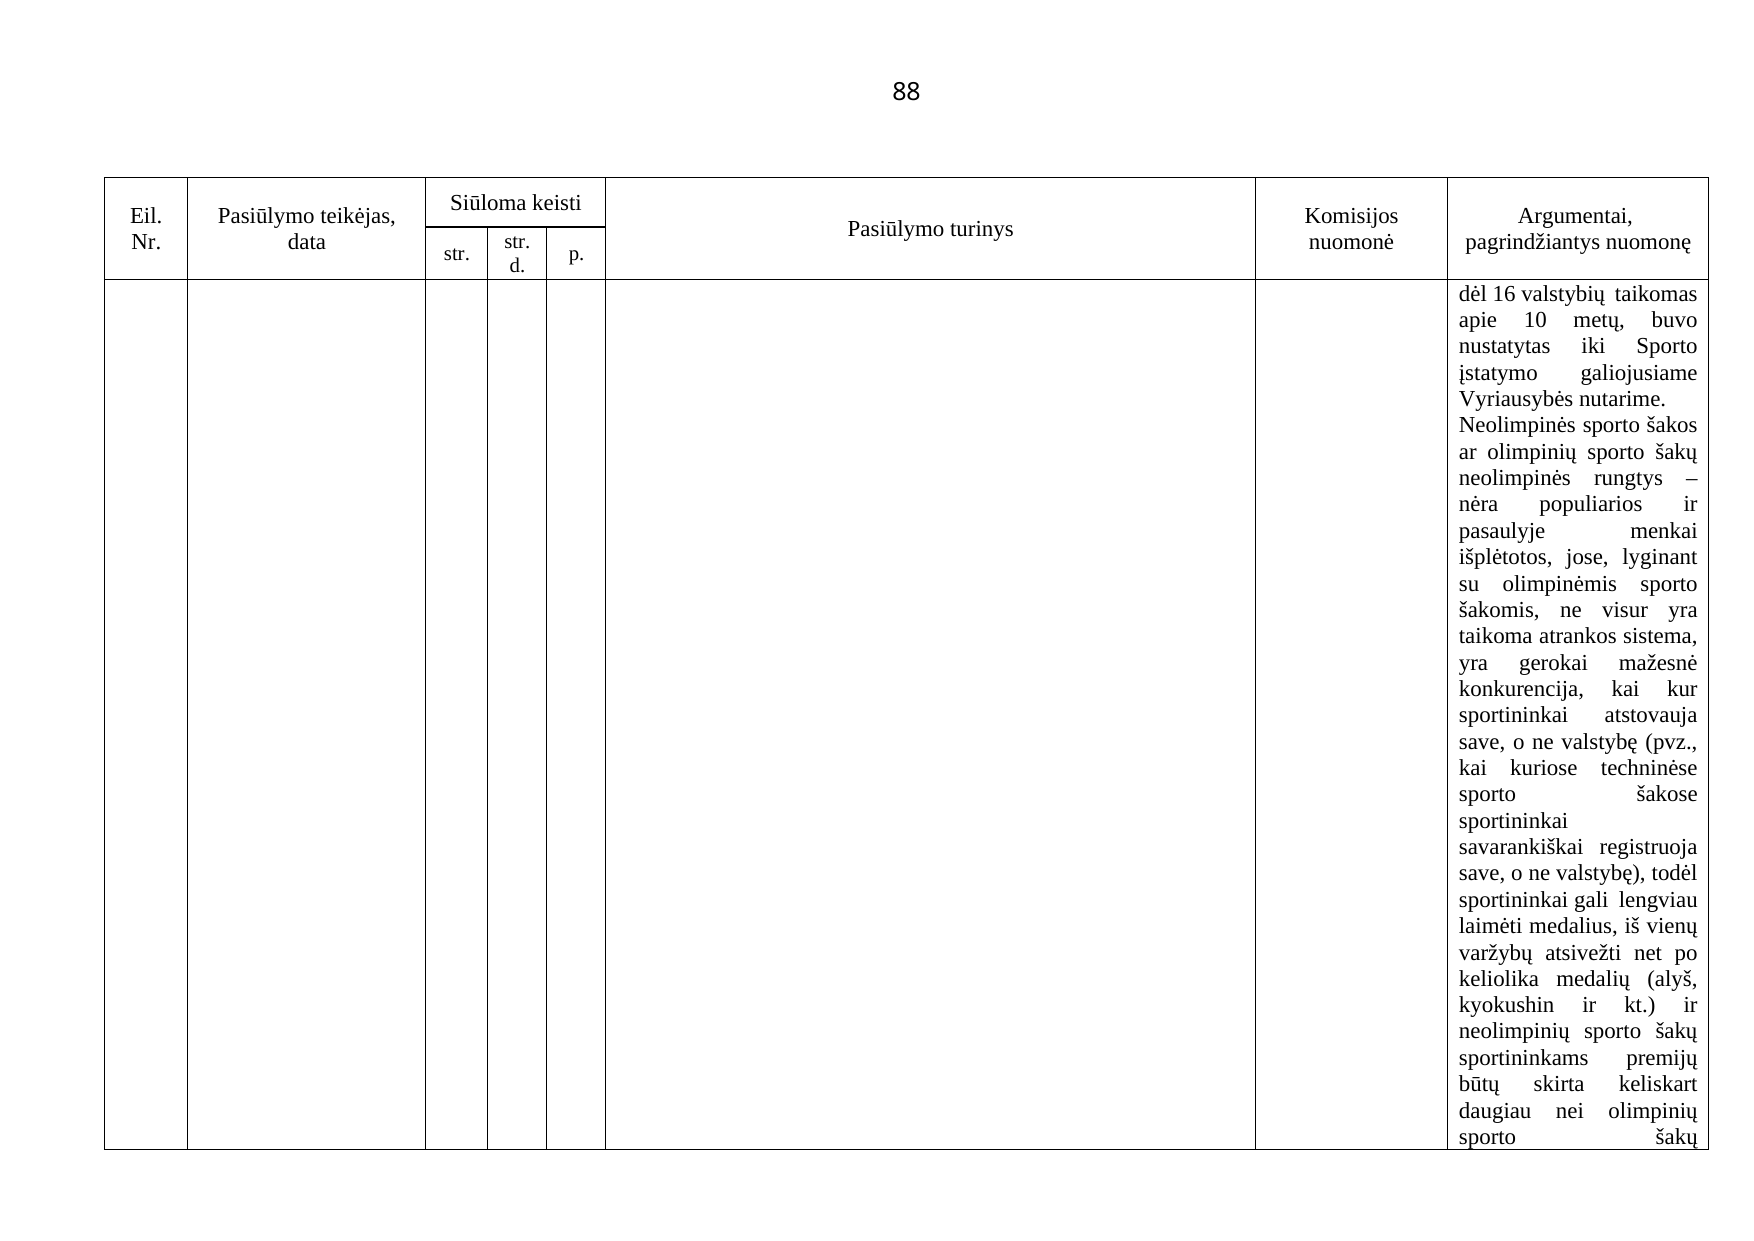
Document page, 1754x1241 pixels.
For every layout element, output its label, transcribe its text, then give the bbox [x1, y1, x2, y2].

table_cell [426, 280, 487, 1149]
table_cell str. d. [488, 228, 546, 279]
table_cell dėl 16 valstybių taikomas apie 10 metų, buvo nustatytas iki Sporto įstatymo galiojusiame Vyriausybės nutarime. Neolimpinės sporto šakos ar olimpinių sporto šakų neolimpinės rungtys – nėra populiarios ir pasaulyje menkai išplėtotos, jose, lyginant su olimpinėmis sporto šakomis, ne visur yra taikoma atrankos sistema, yra gerokai mažesnė konkurencija, kai kur sportininkai atstovauja save, o ne valstybę (pvz., kai kuriose techninėse sporto šakose sportininkai savarankiškai registruoja save, o ne valstybę), todėl sportininkai gali lengviau laimėti medalius, iš vienų varžybų atsivežti net po keliolika medalių (alyš, kyokushin ir kt.) ir neolimpinių sporto šakų sportininkams premijų būtų skirta keliskart daugiau nei olimpinių sporto šakų [1448, 280, 1708, 1149]
table_cell [547, 280, 605, 1149]
table_cell [606, 280, 1255, 1149]
table_header Eil. Nr. [105, 178, 187, 279]
table_cell p. [547, 228, 605, 279]
table_cell [105, 280, 187, 1149]
table_header Pasiūlymo teikėjas, data [188, 178, 425, 279]
table_header Komisijos nuomonė [1256, 178, 1447, 279]
table_cell [1256, 280, 1447, 1149]
table_cell [488, 280, 546, 1149]
table_cell str. [426, 228, 487, 279]
table_header Siūloma keisti [426, 178, 605, 226]
table_header Pasiūlymo turinys [606, 178, 1255, 279]
table_cell [188, 280, 425, 1149]
table_header Argumentai, pagrindžiantys nuomonę [1448, 178, 1708, 279]
